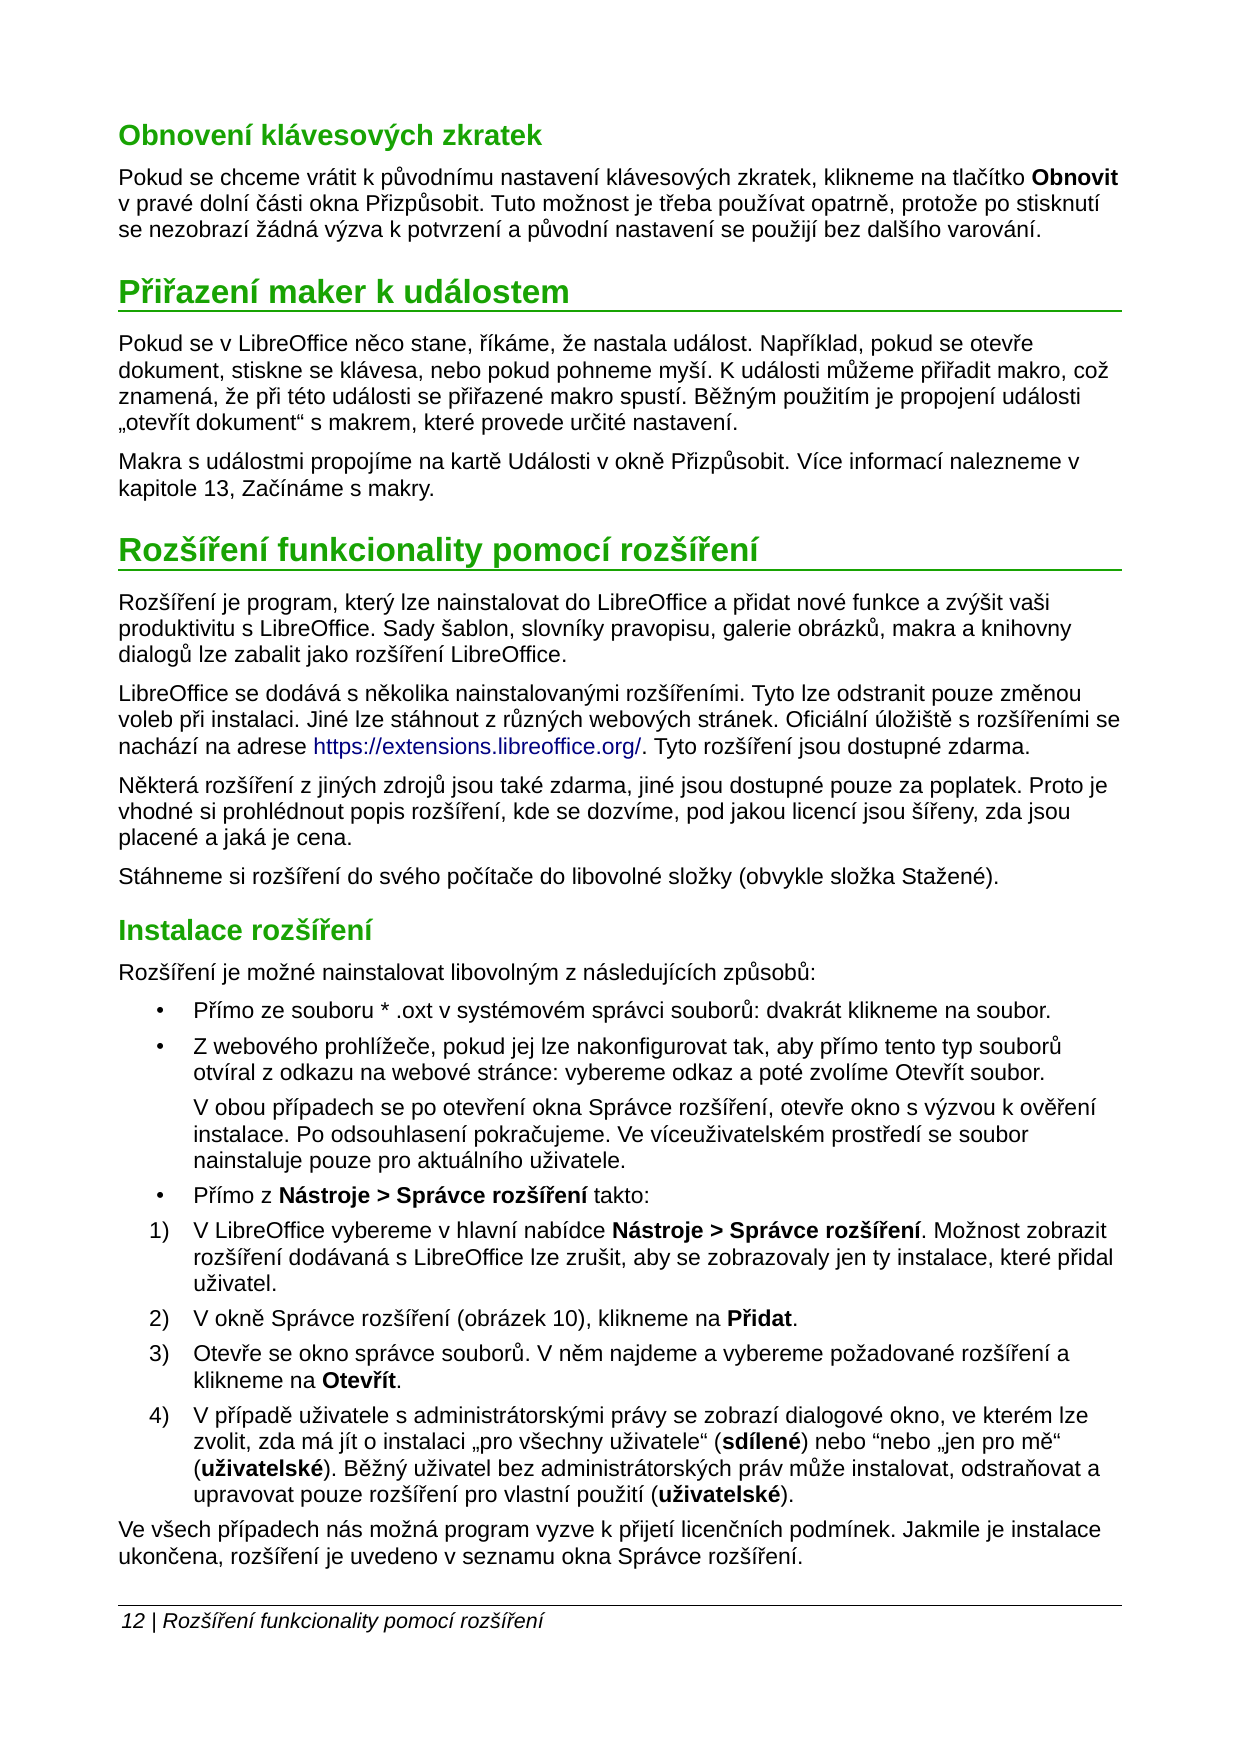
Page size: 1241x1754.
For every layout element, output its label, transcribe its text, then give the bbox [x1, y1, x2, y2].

list Z webového prohlížeče, pokud jej lze nakonfigurovat tak, aby přímo tento typ souborů otvíral z odkazu na webové stránce: vybereme odkaz a poté zvolíme Otevřít soubor. [156, 1033, 1122, 1085]
subtitle Přiřazení maker k událostem [118, 272, 1122, 310]
list Rozšíření je možné nainstalovat libovolným z následujících způsobů: [118, 958, 1122, 985]
list V obou případech se po otevření okna Správce rozšíření, otevře okno s výzvou k ověření instalace. Po odsouhlasení pokračujeme. Ve víceuživatelském prostředí se soubor nainstaluje pouze pro aktuálního uživatele. [156, 1094, 1122, 1173]
text Makra s událostmi propojíme na kartě Události v okně Přizpůsobit. Více informací nalezneme v kapitole 13, Začínáme s makry. [118, 448, 1122, 501]
text Ve všech případech nás možná program vyzve k přijetí licenčních podmínek. Jakmile je instalace ukončena, rozšíření je uvedeno v seznamu okna Správce rozšíření. [118, 1516, 1122, 1569]
list Přímo z Nástroje > Správce rozšíření takto: [156, 1182, 1122, 1208]
text Pokud se chceme vrátit k původnímu nastavení klávesových zkratek, klikneme na tlačítko Obnovit v pravé dolní části okna Přizpůsobit. Tuto možnost je třeba používat opatrně, protože po stisknutí se nezobrazí žádná výzva k potvrzení a původní nastavení se použijí bez dalšího varování. [118, 163, 1122, 242]
list V LibreOffice vybereme v hlavní nabídce Nástroje > Správce rozšíření. Možnost zobrazit rozšíření dodávaná s LibreOffice lze zrušit, aby se zobrazovaly jen ty instalace, které přidal uživatel. [169, 1217, 1122, 1296]
list V okně Správce rozšíření (obrázek 10), klikneme na Přidat. [169, 1305, 1122, 1332]
list Otevře se okno správce souborů. V něm najdeme a vybereme požadované rozšíření a klikneme na Otevřít. [169, 1340, 1122, 1393]
text Stáhneme si rozšíření do svého počítače do libovolné složky (obvykle složka Stažené). [118, 863, 1122, 889]
subtitle Rozšíření funkcionality pomocí rozšíření [118, 530, 1122, 569]
subtitle Instalace rozšíření [118, 913, 1122, 947]
text LibreOffice se dodává s několika nainstalovanými rozšířeními. Tyto lze odstranit pouze změnou voleb při instalaci. Jiné lze stáhnout z různých webových stránek. Oficiální úložiště s rozšířeními se nachází na adrese https://extensions.libreoffice.org/. Tyto rozšíření jsou dostupné zdarma. [118, 680, 1122, 759]
list Přímo ze souboru * .oxt v systémovém správci souborů: dvakrát klikneme na soubor. [156, 997, 1122, 1024]
text Rozšíření je program, který lze nainstalovat do LibreOffice a přidat nové funkce a zvýšit vaši produktivitu s LibreOffice. Sady šablon, slovníky pravopisu, galerie obrázků, makra a knihovny dialogů lze zabalit jako rozšíření LibreOffice. [118, 588, 1122, 668]
text Některá rozšíření z jiných zdrojů jsou také zdarma, jiné jsou dostupné pouze za poplatek. Proto je vhodné si prohlédnout popis rozšíření, kde se dozvíme, pod jakou licencí jsou šířeny, zda jsou placené a jaká je cena. [118, 772, 1122, 851]
subtitle Obnovení klávesových zkratek [118, 118, 1122, 152]
text Pokud se v LibreOffice něco stane, říkáme, že nastala událost. Například, pokud se otevře dokument, stiskne se klávesa, nebo pokud pohneme myší. K události můžeme přiřadit makro, což znamená, že při této události se přiřazené makro spustí. Běžným použitím je propojení události „otevřít dokument“ s makrem, které provede určité nastavení. [118, 330, 1122, 436]
list V případě uživatele s administrátorskými právy se zobrazí dialogové okno, ve kterém lze zvolit, zda má jít o instalaci „pro všechny uživatele“ (sdílené) nebo “nebo „jen pro mě“ (uživatelské). Běžný uživatel bez administrátorských práv může instalovat, odstraňovat a upravovat pouze rozšíření pro vlastní použití (uživatelské). [169, 1402, 1122, 1507]
